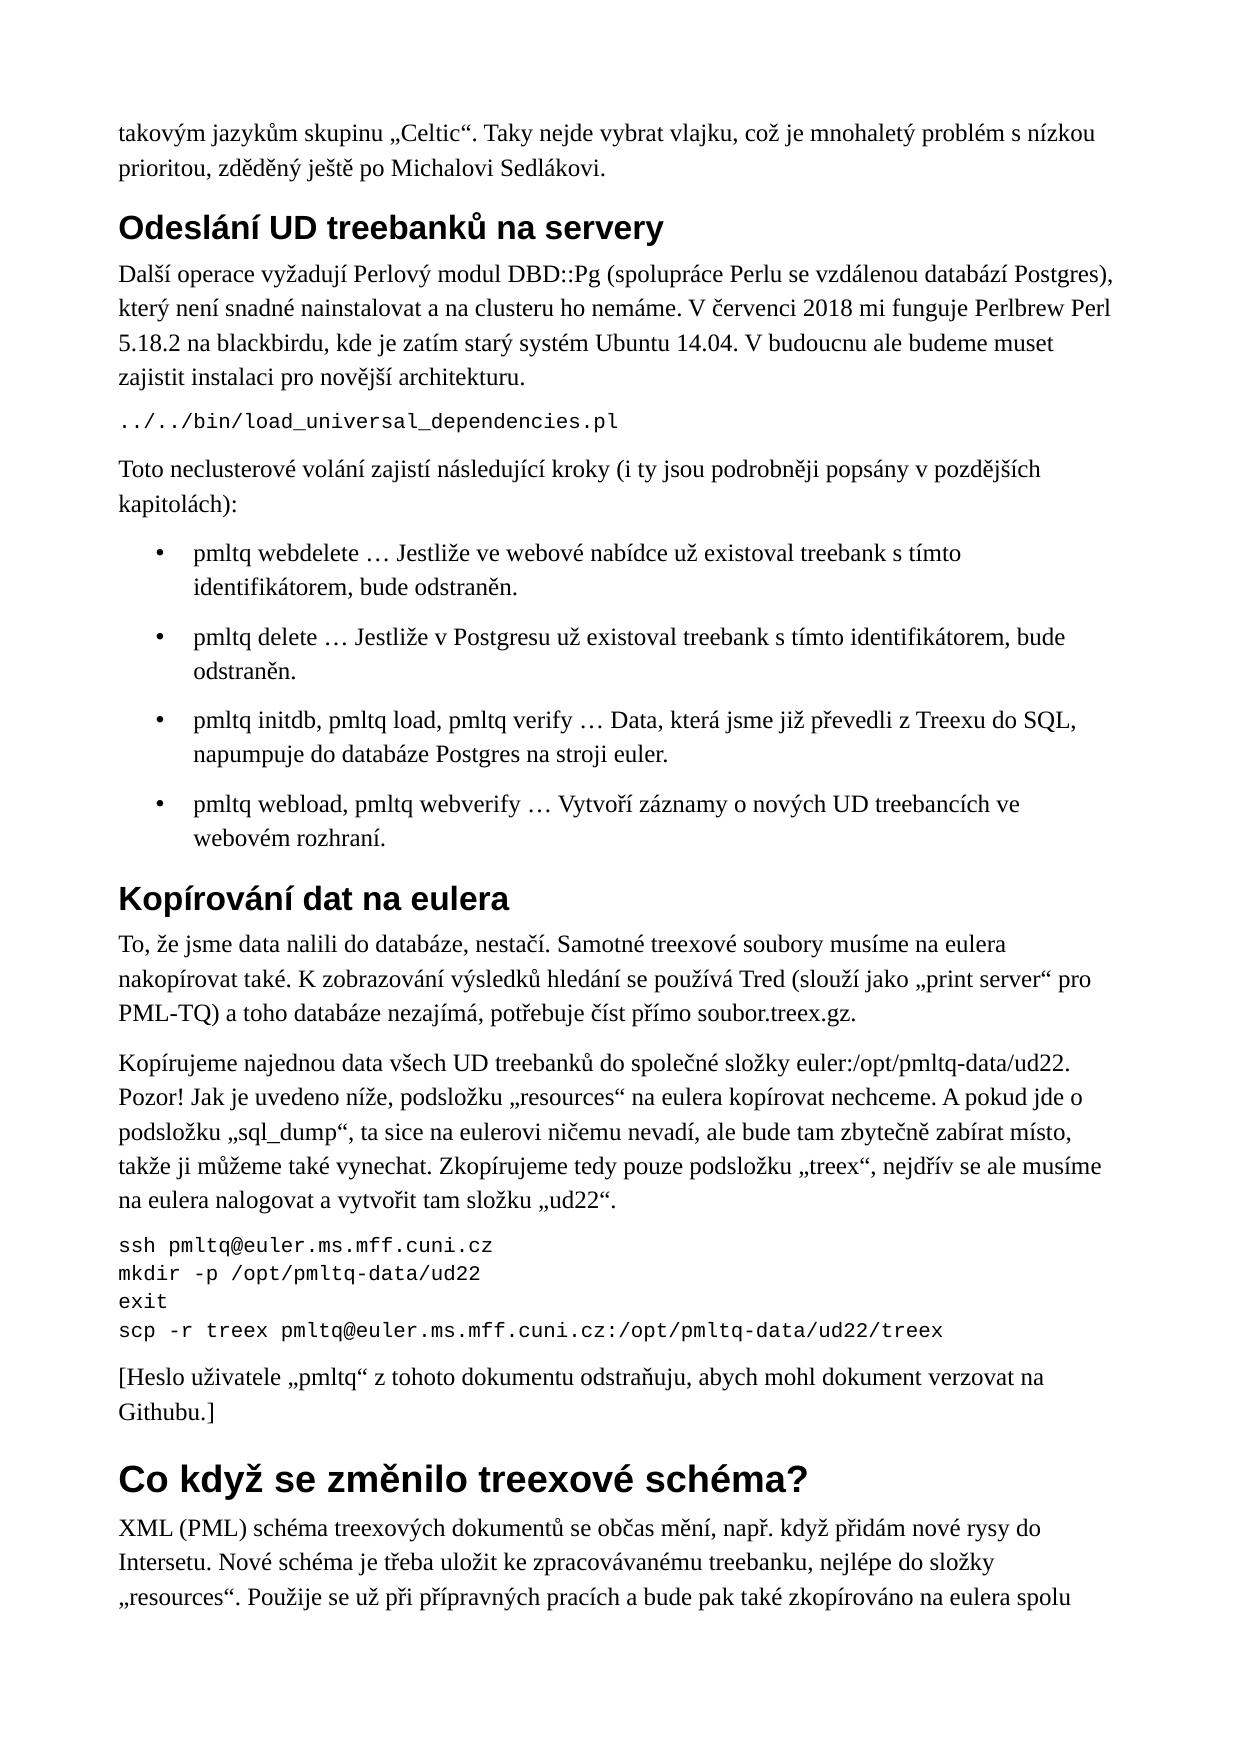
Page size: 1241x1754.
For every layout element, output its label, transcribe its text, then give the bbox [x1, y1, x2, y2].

text XML (PML) schéma treexových dokumentů se občas mění, např. když přidám nové rysy do Intersetu. Nové schéma je třeba uložit ke zpracovávanému treebanku, nejlépe do složky „resources“. Použije se už při přípravných pracích a bude pak také zkopírováno na eulera spolu [118, 1513, 1122, 1610]
text Další operace vyžadují Perlový modul DBD::Pg (spolupráce Perlu se vzdálenou databází Postgres), který není snadné nainstalovat a na clusteru ho nemáme. V červenci 2018 mi funguje Perlbrew Perl 5.18.2 na blackbirdu, kde je zatím starý systém Ubuntu 14.04. V budoucnu ale budeme muset zajistit instalaci pro novější architekturu. [118, 259, 1122, 391]
text ../../bin/load_universal_dependencies.pl [118, 412, 1122, 435]
list pmltq initdb, pmltq load, pmltq verify … Data, která jsme již převedli z Treexu do SQL, napumpuje do databáze Postgres na stroji euler. [156, 705, 1122, 768]
text [Heslo uživatele „pmltq“ z tohoto dokumentu odstraňuju, abych mohl dokument verzovat na Githubu.] [118, 1362, 1122, 1426]
list pmltq webdelete … Jestliže ve webové nabídce už existoval treebank s tímto identifikátorem, bude odstraněn. [156, 538, 1122, 601]
list pmltq delete … Jestliže v Postgresu už existoval treebank s tímto identifikátorem, bude odstraněn. [156, 622, 1122, 685]
subtitle Co když se změnilo treexové schéma? [118, 1456, 1122, 1500]
text Toto neclusterové volání zajistí následující kroky (i ty jsou podrobněji popsány v pozdějších kapitolách): [118, 454, 1122, 518]
subtitle Kopírování dat na eulera [118, 878, 1122, 917]
text takovým jazykům skupinu „Celtic“. Taky nejde vybrat vlajku, což je mnohaletý problém s nízkou prioritou, zděděný ještě po Michalovi Sedlákovi. [118, 118, 1122, 181]
text To, že jsme data nalili do databáze, nestačí. Samotné treexové soubory musíme na eulera nakopírovat také. K zobrazování výsledků hledání se používá Tred (slouží jako „print server“ pro PML-TQ) a toho databáze nezajímá, potřebuje číst přímo soubor.treex.gz. [118, 929, 1122, 1027]
subtitle Odeslání UD treebanků na servery [118, 208, 1122, 247]
text Kopírujeme najednou data všech UD treebanků do společné složky euler:/opt/pmltq-data/ud22. Pozor! Jak je uvedeno níže, podsložku „resources“ na eulera kopírovat nechceme. A pokud jde o podsložku „sql_dump“, ta sice na eulerovi ničemu nevadí, ale bude tam zbytečně zabírat místo, takže ji můžeme také vynechat. Zkopírujeme tedy pouze podsložku „treex“, nejdřív se ale musíme na eulera nalogovat a vytvořit tam složku „ud22“. [118, 1048, 1122, 1214]
list pmltq webload, pmltq webverify … Vytvoří záznamy o nových UD treebancích ve webovém rozhraní. [156, 789, 1122, 852]
text ssh pmltq@euler.ms.mff.cuni.cz mkdir -p /opt/pmltq-data/ud22 exit scp -r treex pmltq@euler.ms.mff.cuni.cz:/opt/pmltq-data/ud22/treex [118, 1234, 1122, 1343]
